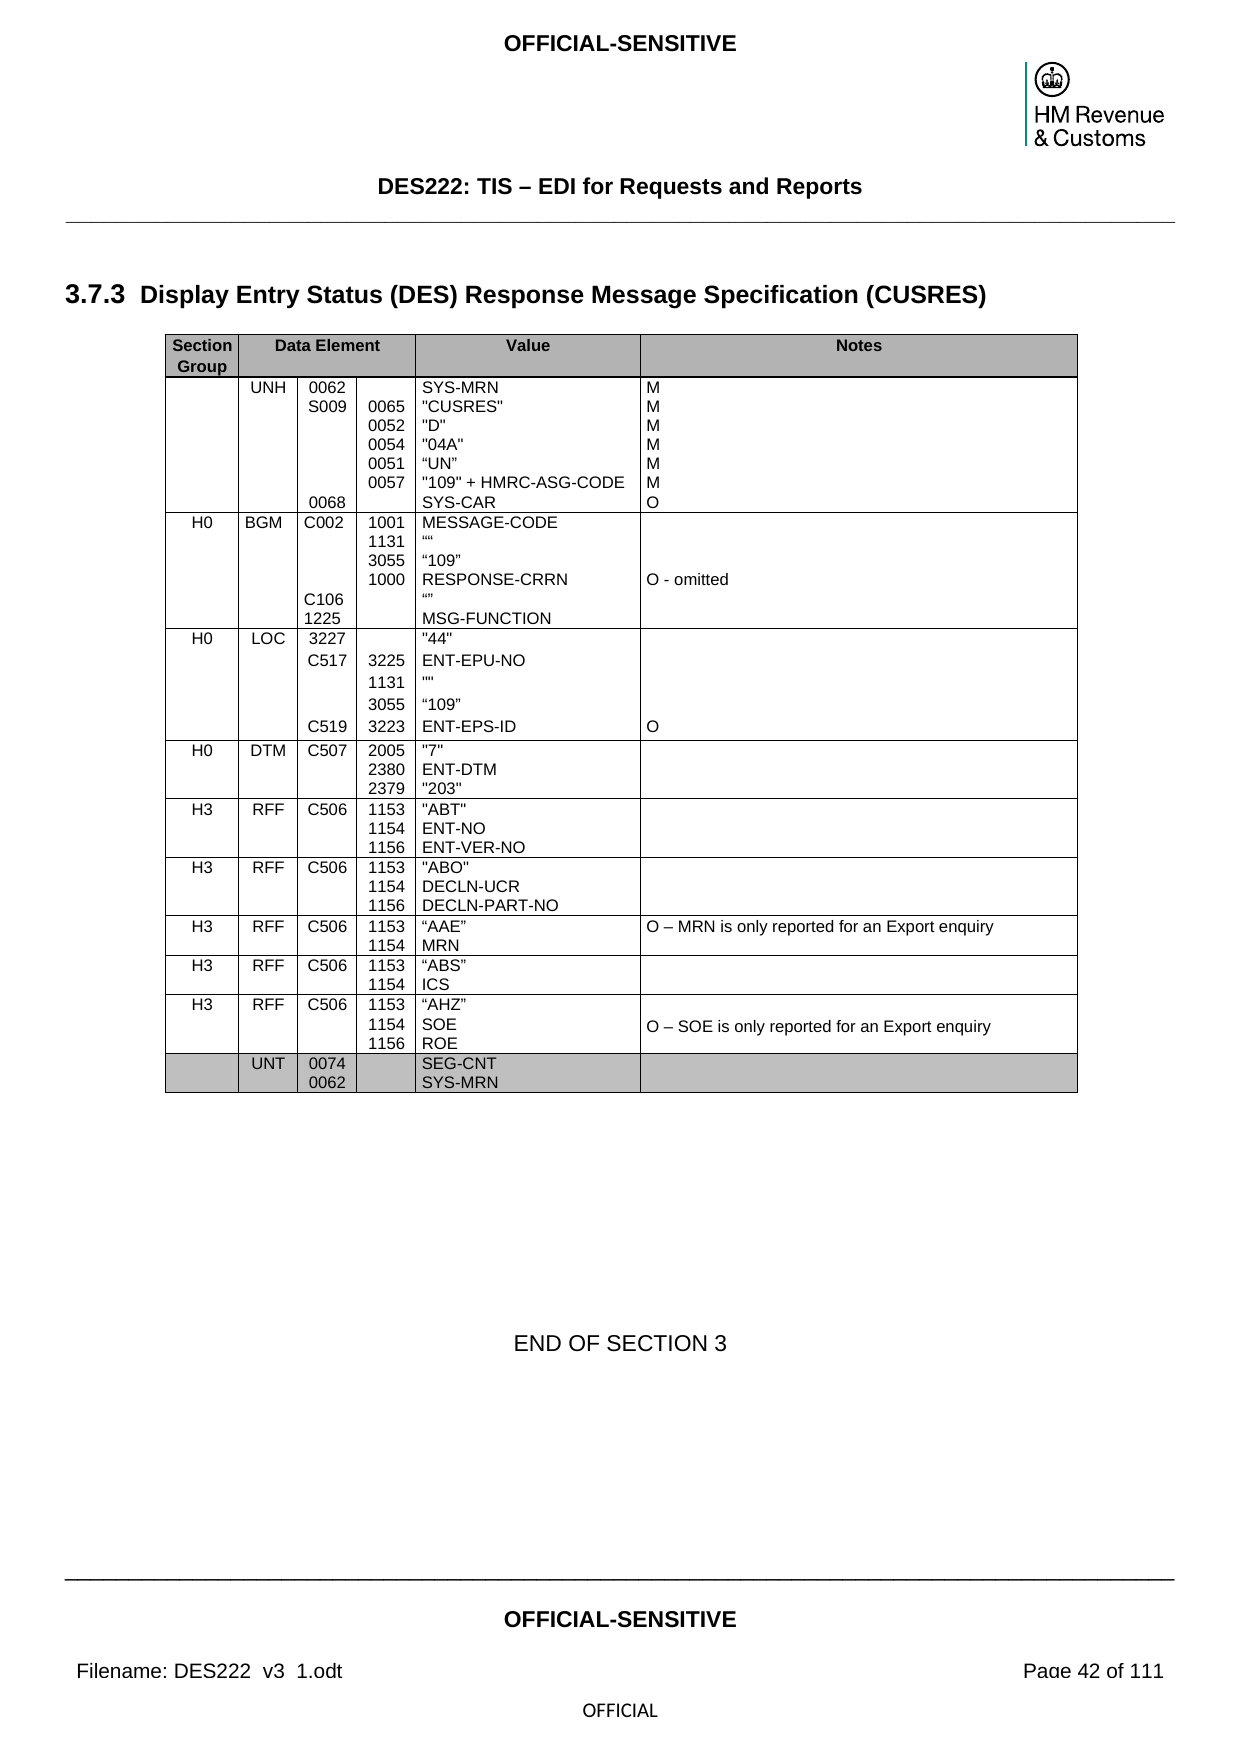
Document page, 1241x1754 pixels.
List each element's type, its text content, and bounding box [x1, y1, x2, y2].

table_header Notes [641, 335, 1077, 376]
table_header Data Element [239, 335, 415, 376]
table_cell UNH [239, 378, 297, 512]
table_cell SYS-MRN "CUSRES" "D" "04A" “UN” "109" + HMRC-ASG-CODE SYS-CAR [416, 378, 640, 512]
table_cell RFF [239, 916, 297, 955]
table_cell H0 [166, 741, 238, 798]
table_cell [641, 741, 1077, 798]
table_cell 1153 1154 1156 [357, 858, 415, 915]
table_cell [641, 956, 1077, 994]
table_cell 3227 C517 C519 [298, 629, 356, 740]
table_cell [166, 378, 238, 512]
table_cell 3225 1131 3055 3223 [357, 629, 415, 740]
table_cell [641, 1054, 1077, 1092]
table_cell RFF [239, 995, 297, 1053]
table_cell H3 [166, 858, 238, 915]
table_cell “AAE” MRN [416, 916, 640, 955]
table_cell RFF [239, 858, 297, 915]
table_cell DTM [239, 741, 297, 798]
table_cell C506 [298, 956, 356, 994]
subtitle Display Entry Status (DES) Response Message Specification (CUSRES) [65, 278, 1175, 309]
table_cell “ABS” ICS [416, 956, 640, 994]
table_cell C507 [298, 741, 356, 798]
table_cell C506 [298, 799, 356, 857]
table_cell [166, 1054, 238, 1092]
table_cell C506 [298, 995, 356, 1053]
table_cell 0065 0052 0054 0051 0057 [357, 378, 415, 512]
table_cell [357, 1054, 415, 1092]
table_cell "ABO" DECLN-UCR DECLN-PART-NO [416, 858, 640, 915]
table_cell LOC [239, 629, 297, 740]
text END OF SECTION 3 [65, 1330, 1175, 1357]
table_cell 1153 1154 [357, 956, 415, 994]
table_cell "44" ENT-EPU-NO "" “109” ENT-EPS-ID [416, 629, 640, 740]
table_cell O – MRN is only reported for an Export enquiry [641, 916, 1077, 955]
table_cell MESSAGE-CODE ““ “109” RESPONSE-CRRN “” MSG-FUNCTION [416, 513, 640, 628]
table_cell C002 C106 1225 [298, 513, 356, 628]
table_header Section Group [166, 335, 238, 376]
table_cell "7" ENT-DTM "203" [416, 741, 640, 798]
table_cell RFF [239, 799, 297, 857]
table_cell H3 [166, 956, 238, 994]
table_cell "ABT" ENT-NO ENT-VER-NO [416, 799, 640, 857]
table_cell 1001 1131 3055 1000 [357, 513, 415, 628]
table_cell H3 [166, 995, 238, 1053]
table_cell 0074 0062 [298, 1054, 356, 1092]
table_cell BGM [239, 513, 297, 628]
table_cell 1153 1154 1156 [357, 995, 415, 1053]
table_header Value [416, 335, 640, 376]
table_cell C506 [298, 858, 356, 915]
table_cell O – SOE is only reported for an Export enquiry [641, 995, 1077, 1053]
table_cell H0 [166, 513, 238, 628]
table_cell M M M M M M O [641, 378, 1077, 512]
table_cell 2005 2380 2379 [357, 741, 415, 798]
table_cell H3 [166, 916, 238, 955]
table_cell H3 [166, 799, 238, 857]
table_cell SEG-CNT SYS-MRN [416, 1054, 640, 1092]
table_cell UNT [239, 1054, 297, 1092]
table_cell 1153 1154 1156 [357, 799, 415, 857]
table_cell 0062 S009 0068 [298, 378, 356, 512]
table_cell “AHZ” SOE ROE [416, 995, 640, 1053]
table_cell 1153 1154 [357, 916, 415, 955]
table_cell C506 [298, 916, 356, 955]
table_cell [641, 799, 1077, 857]
table_cell [641, 858, 1077, 915]
table_cell H0 [166, 629, 238, 740]
table_cell O [641, 629, 1077, 740]
table_cell RFF [239, 956, 297, 994]
table_cell O - omitted [641, 513, 1077, 628]
